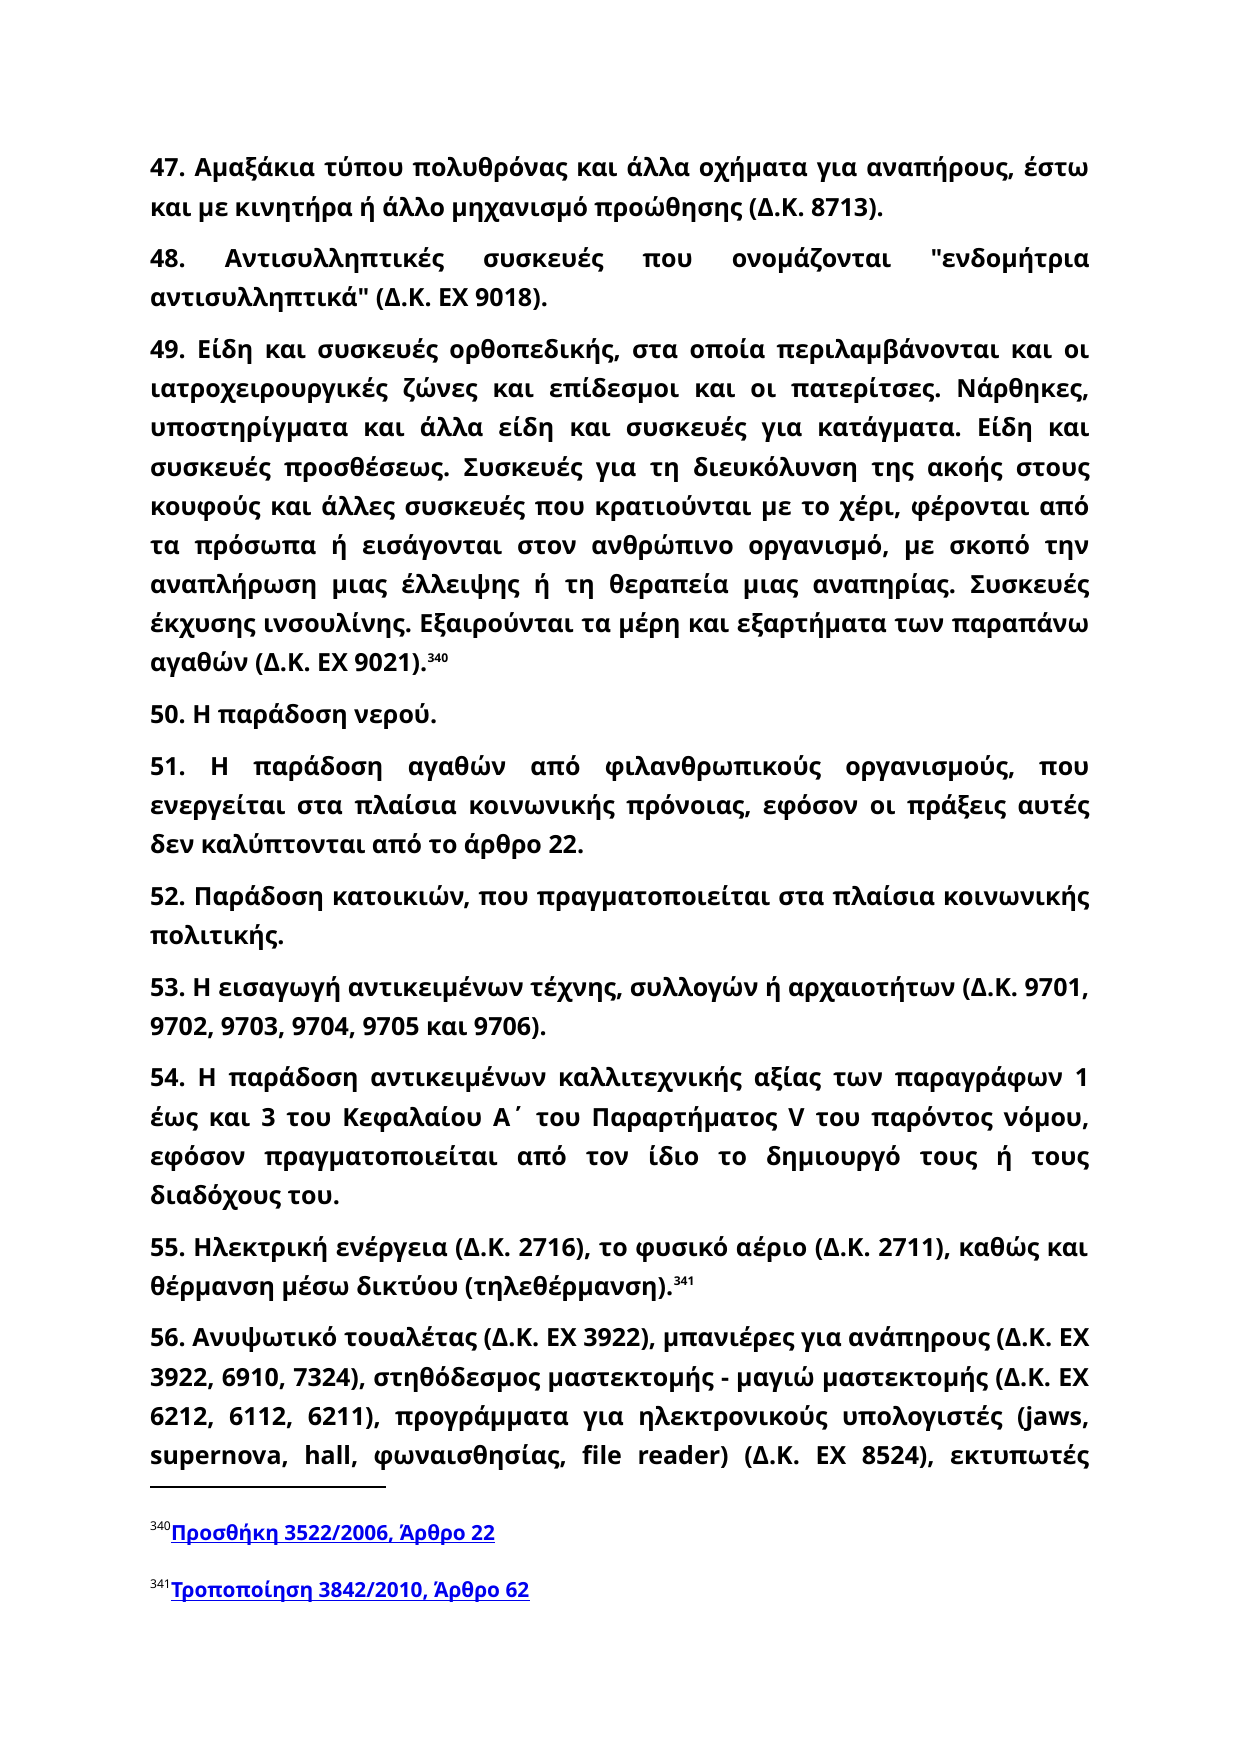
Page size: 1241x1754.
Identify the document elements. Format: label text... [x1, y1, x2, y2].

text Προσθήκη 3522/2006, Άρθρο 22 [150, 1518, 1090, 1546]
text 47. Αμαξάκια τύπου πολυθρόνας και άλλα οχήματα για αναπήρους, έστω και με κινητήρα ή άλλο μηχανισμό προώθησης (Δ.Κ. 8713). [150, 150, 1090, 223]
text 53. Η εισαγωγή αντικειμένων τέχνης, συλλογών ή αρχαιοτήτων (Δ.Κ. 9701, 9702, 9703, 9704, 9705 και 9706). [150, 969, 1090, 1042]
text 48. Αντισυλληπτικές συσκευές που ονομάζονται "ενδομήτρια αντισυλληπτικά" (Δ.Κ. ΕΧ 9018). [150, 241, 1090, 314]
text 50. Η παράδοση νερού. [150, 697, 1090, 731]
text 56. Ανυψωτικό τουαλέτας (Δ.Κ. ΕΧ 3922), μπανιέρες για ανάπηρους (Δ.Κ. ΕΧ 3922, 6910, 7324), στηθόδεσμος μαστεκτομής - μαγιώ μαστεκτομής (Δ.Κ. ΕΧ 6212, 6112, 6211), προγράμματα για ηλεκτρονικούς υπολογιστές (jaws, supernova, hall, φωναισθησίας, file reader) (Δ.Κ. ΕΧ 8524), εκτυπωτές [150, 1320, 1090, 1472]
text 49. Είδη και συσκευές ορθοπεδικής, στα οποία περιλαμβάνονται και οι ιατροχειρουργικές ζώνες και επίδεσμοι και οι πατερίτσες. Νάρθηκες, υποστηρίγματα και άλλα είδη και συσκευές για κατάγματα. Είδη και συσκευές προσθέσεως. Συσκευές για τη διευκόλυνση της ακοής στους κουφούς και άλλες συσκευές που κρατιούνται με το χέρι, φέρονται από τα πρόσωπα ή εισάγονται στον ανθρώπινο οργανισμό, με σκοπό την αναπλήρωση μιας έλλειψης ή τη θεραπεία μιας αναπηρίας. Συσκευές έκχυσης ινσουλίνης. Εξαιρούνται τα μέρη και εξαρτήματα των παραπάνω αγαθών (Δ.Κ. ΕΧ 9021). [150, 332, 1090, 679]
text 54. Η παράδοση αντικειμένων καλλιτεχνικής αξίας των παραγράφων 1 έως και 3 του Κεφαλαίου Α΄ του Παραρτήματος V του παρόντος νόμου, εφόσον πραγματοποιείται από τον ίδιο το δημιουργό τους ή τους διαδόχους του. [150, 1060, 1090, 1212]
text 52. Παράδοση κατοικιών, που πραγματοποιείται στα πλαίσια κοινωνικής πολιτικής. [150, 878, 1090, 952]
text 55. Ηλεκτρική ενέργεια (Δ.Κ. 2716), το φυσικό αέριο (Δ.Κ. 2711), καθώς και θέρμανση μέσω δικτύου (τηλεθέρμανση). [150, 1229, 1090, 1302]
text 51. Η παράδοση αγαθών από φιλανθρωπικούς οργανισμούς, που ενεργείται στα πλαίσια κοινωνικής πρόνοιας, εφόσον οι πράξεις αυτές δεν καλύπτονται από το άρθρο 22. [150, 748, 1090, 861]
text Τροποποίηση 3842/2010, Άρθρο 62 [150, 1576, 1090, 1604]
